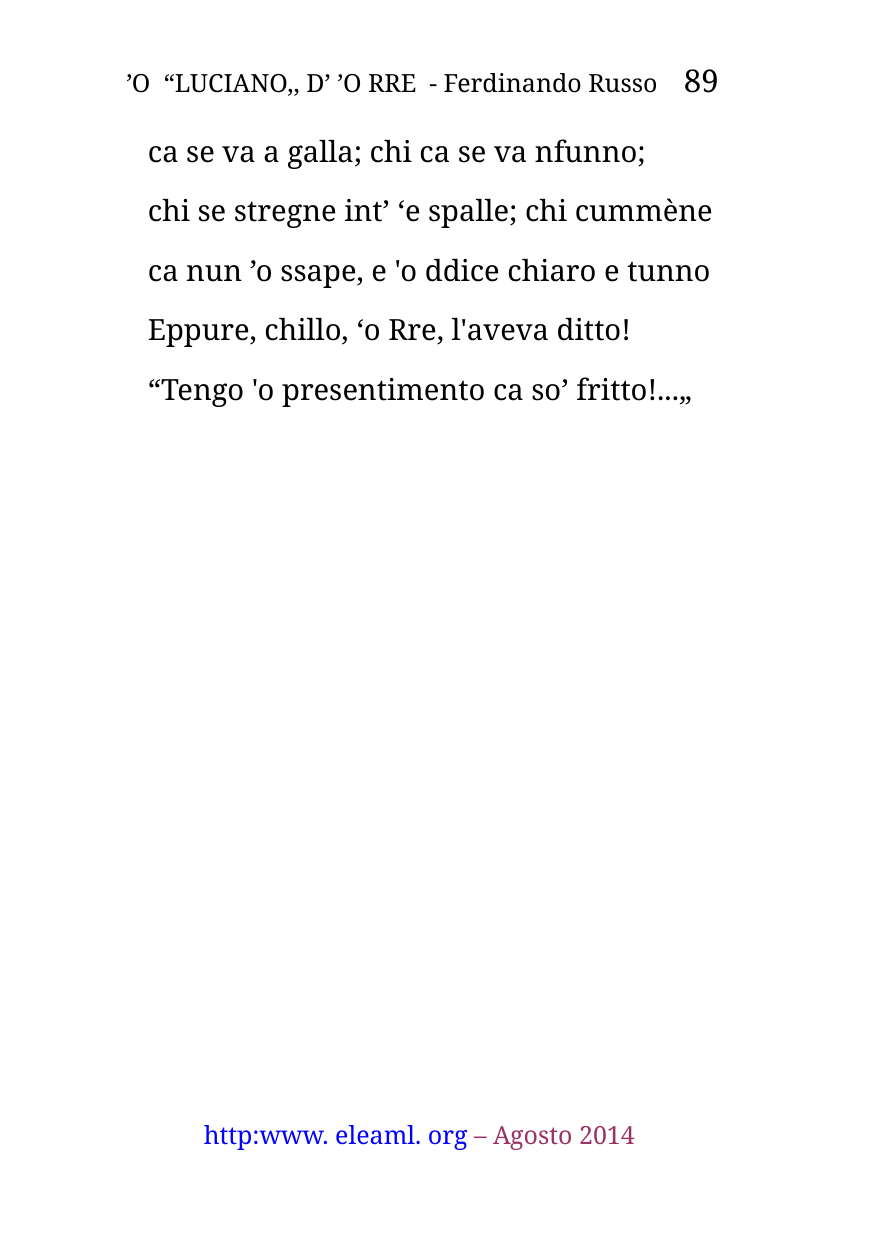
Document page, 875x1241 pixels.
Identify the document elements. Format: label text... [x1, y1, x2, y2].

text ca se va a galla; chi ca se va nfunno; [118, 131, 726, 171]
text chi se stregne int’ ‘e spalle; chi cummène [118, 191, 726, 230]
text Eppure, chillo, ‘o Rre, l'aveva ditto! [118, 309, 726, 349]
text “Tengo 'o presentimento ca so’ fritto!...„ [118, 369, 726, 409]
text ca nun ’o ssape, e 'o ddice chiaro e tunno [118, 250, 726, 290]
